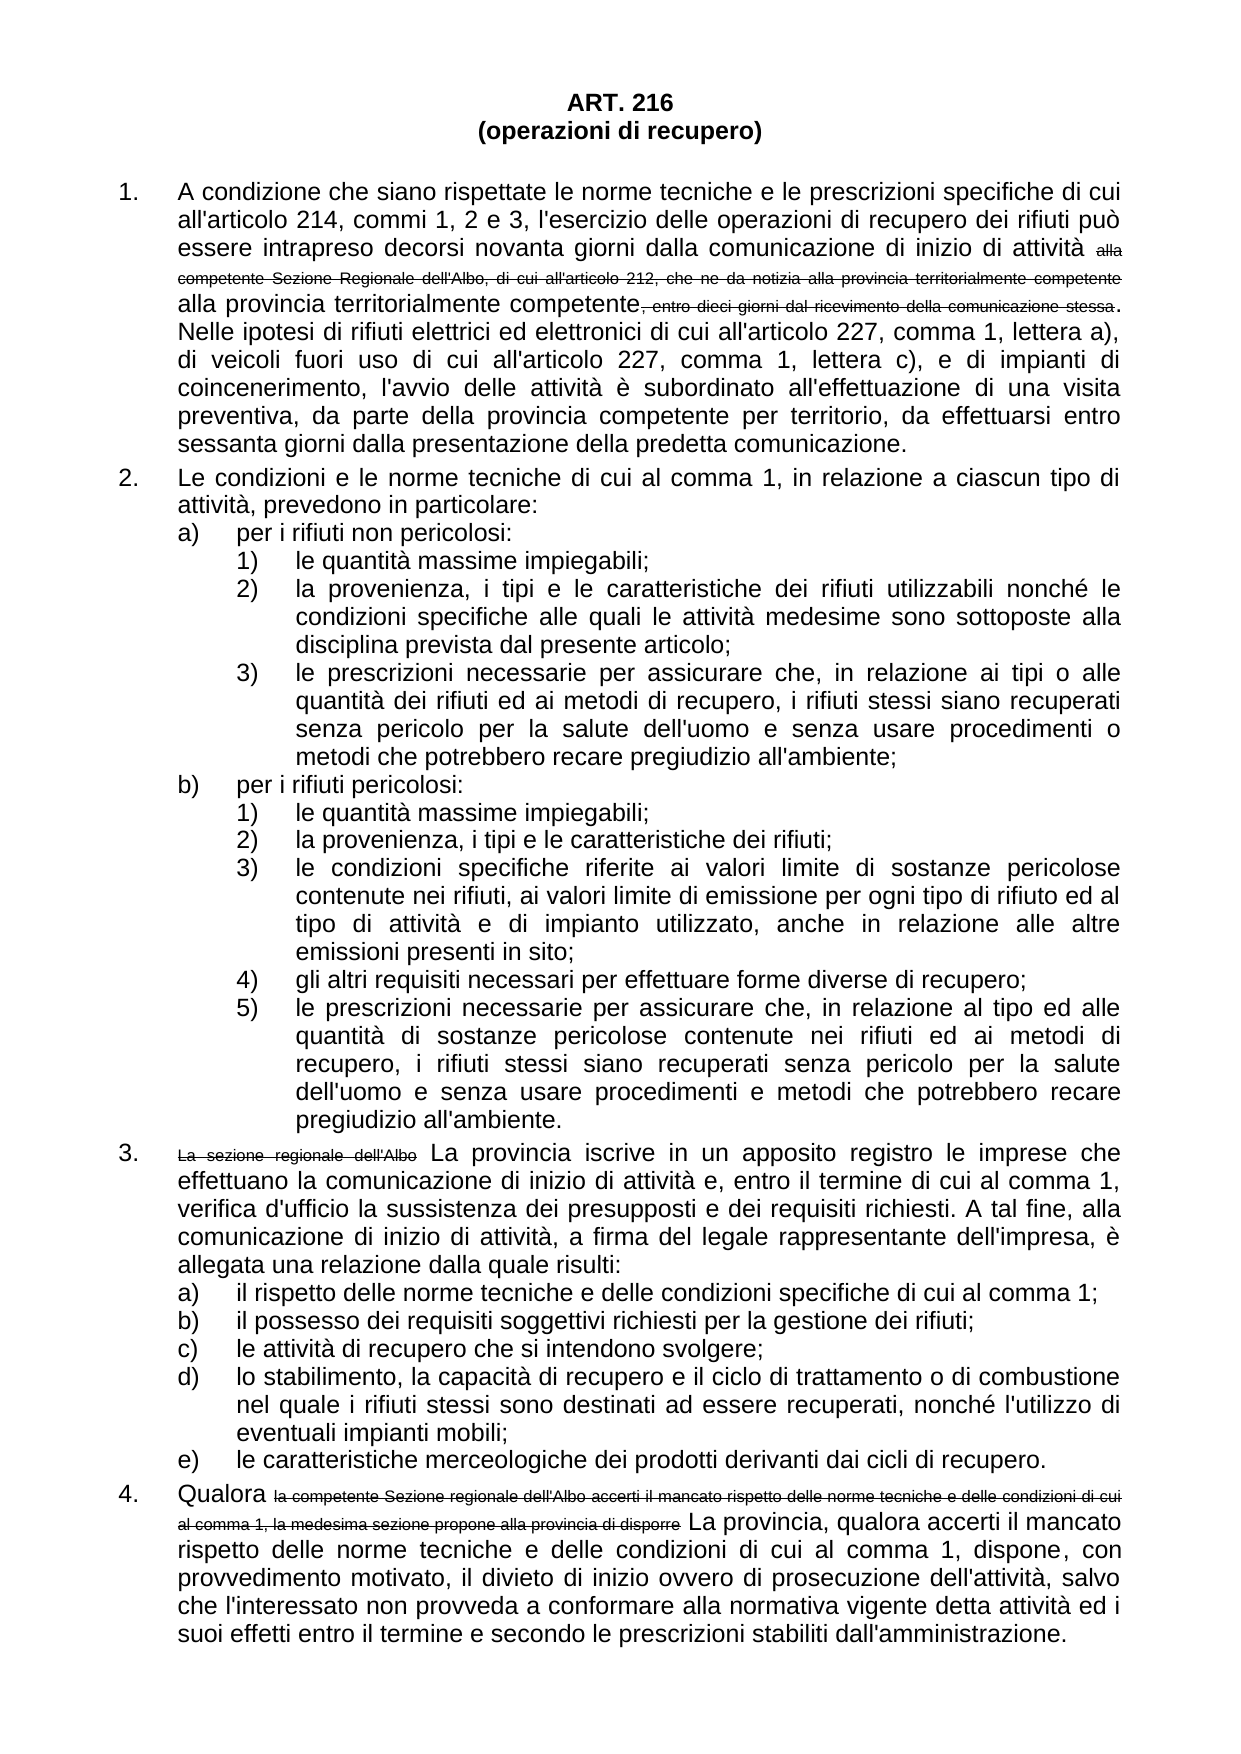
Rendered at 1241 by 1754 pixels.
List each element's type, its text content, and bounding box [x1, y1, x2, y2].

text a) il rispetto delle norme tecniche e delle condizioni specifiche di cui al comma 1; [177, 1279, 1122, 1307]
text b) per i rifiuti pericolosi: [177, 770, 1122, 798]
text 5) le prescrizioni necessarie per assicurare che, in relazione al tipo ed alle quantità di sostanze pericolose contenute nei rifiuti ed ai metodi di recupero, i rifiuti stessi siano recuperati senza pericolo per la salute dell'uomo e senza usare procedimenti e metodi che potrebbero recare pregiudizio all'ambiente. [236, 994, 1122, 1133]
text 4) gli altri requisiti necessari per effettuare forme diverse di recupero; [236, 966, 1122, 994]
text 3) le prescrizioni necessarie per assicurare che, in relazione ai tipi o alle quantità dei rifiuti ed ai metodi di recupero, i rifiuti stessi siano recuperati senza pericolo per la salute dell'uomo e senza usare procedimenti o metodi che potrebbero recare pregiudizio all'ambiente; [236, 659, 1122, 770]
text 1. A condizione che siano rispettate le norme tecniche e le prescrizioni specifiche di cui all'articolo 214, commi 1, 2 e 3, l'esercizio delle operazioni di recupero dei rifiuti può essere intrapreso decorsi novanta giorni dalla comunicazione di inizio di attività alla competente Sezione Regionale dell'Albo, di cui all'articolo 212, che ne da notizia alla provincia territorialmente competente alla provincia territorialmente competente, entro dieci giorni dal ricevimento della comunicazione stessa. Nelle ipotesi di rifiuti elettrici ed elettronici di cui all'articolo 227, comma 1, lettera a), di veicoli fuori uso di cui all'articolo 227, comma 1, lettera c), e di impianti di coincenerimento, l'avvio delle attività è subordinato all'effettuazione di una visita preventiva, da parte della provincia competente per territorio, da effettuarsi entro sessanta giorni dalla presentazione della predetta comunicazione. [118, 178, 1122, 457]
text b) il possesso dei requisiti soggettivi richiesti per la gestione dei rifiuti; [177, 1307, 1122, 1335]
text e) le caratteristiche merceologiche dei prodotti derivanti dai cicli di recupero. [177, 1446, 1122, 1474]
text d) lo stabilimento, la capacità di recupero e il ciclo di trattamento o di combustione nel quale i rifiuti stessi sono destinati ad essere recuperati, nonché l'utilizzo di eventuali impianti mobili; [177, 1363, 1122, 1446]
text 2) la provenienza, i tipi e le caratteristiche dei rifiuti; [236, 826, 1122, 854]
text 3) le condizioni specifiche riferite ai valori limite di sostanze pericolose contenute nei rifiuti, ai valori limite di emissione per ogni tipo di rifiuto ed al tipo di attività e di impianto utilizzato, anche in relazione alle altre emissioni presenti in sito; [236, 854, 1122, 966]
text 1) le quantità massime impiegabili; [236, 547, 1122, 575]
text 4. Qualora la competente Sezione regionale dell'Albo accerti il mancato rispetto delle norme tecniche e delle condizioni di cui al comma 1, la medesima sezione propone alla provincia di disporre La provincia, qualora accerti il mancato rispetto delle norme tecniche e delle condizioni di cui al comma 1, dispone, con provvedimento motivato, il divieto di inizio ovvero di prosecuzione dell'attività, salvo che l'interessato non provveda a conformare alla normativa vigente detta attività ed i suoi effetti entro il termine e secondo le prescrizioni stabiliti dall'amministrazione. [118, 1480, 1122, 1648]
subtitle ART. 216 (operazioni di recupero) [118, 88, 1122, 144]
text 1) le quantità massime impiegabili; [236, 798, 1122, 826]
text 3. La sezione regionale dell'Albo La provincia iscrive in un apposito registro le imprese che effettuano la comunicazione di inizio di attività e, entro il termine di cui al comma 1, verifica d'ufficio la sussistenza dei presupposti e dei requisiti richiesti. A tal fine, alla comunicazione di inizio di attività, a firma del legale rappresentante dell'impresa, è allegata una relazione dalla quale risulti: [118, 1139, 1122, 1279]
text a) per i rifiuti non pericolosi: [177, 519, 1122, 547]
text 2. Le condizioni e le norme tecniche di cui al comma 1, in relazione a ciascun tipo di attività, prevedono in particolare: [118, 463, 1122, 519]
text c) le attività di recupero che si intendono svolgere; [177, 1335, 1122, 1363]
text 2) la provenienza, i tipi e le caratteristiche dei rifiuti utilizzabili nonché le condizioni specifiche alle quali le attività medesime sono sottoposte alla disciplina prevista dal presente articolo; [236, 575, 1122, 659]
